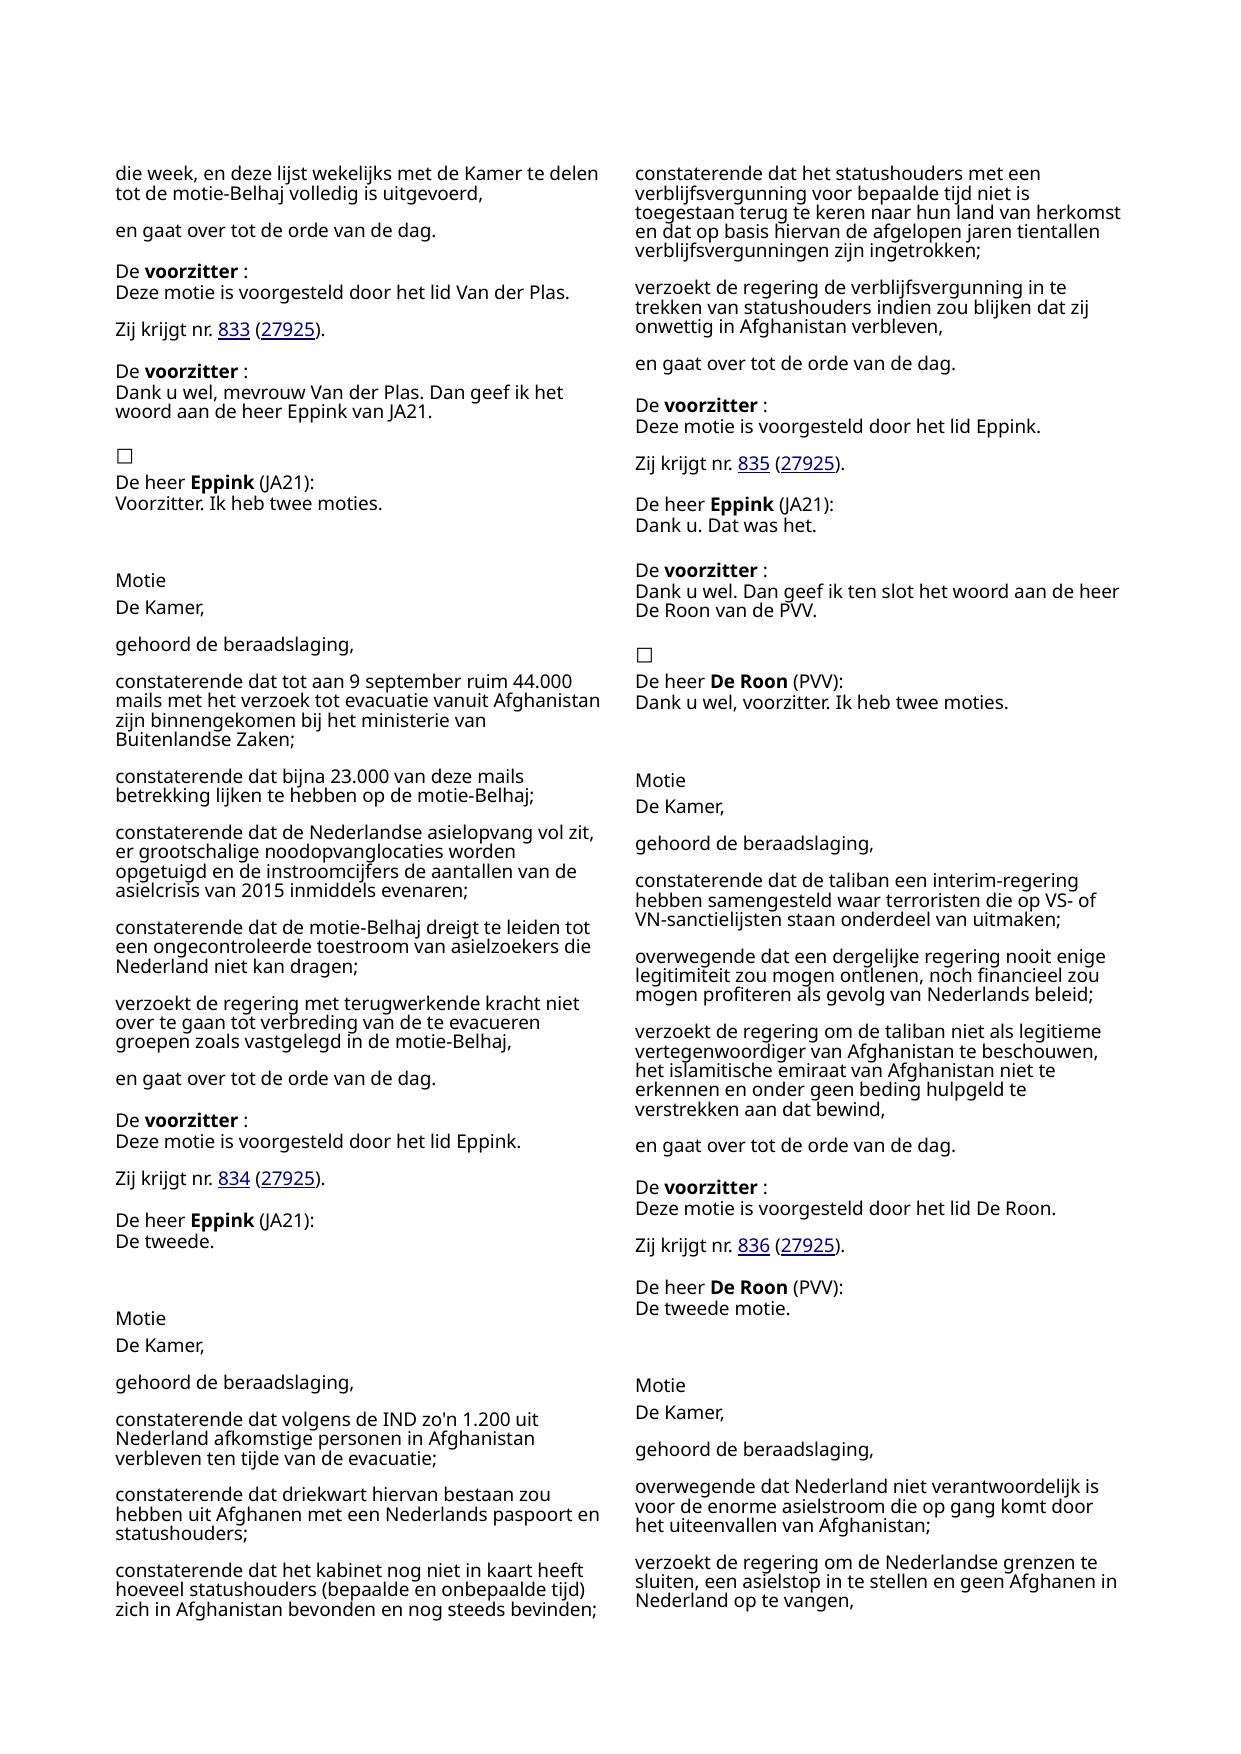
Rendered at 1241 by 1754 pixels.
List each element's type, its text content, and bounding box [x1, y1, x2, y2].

text De tweede motie. [635, 1300, 1125, 1319]
text ⬜ [635, 643, 1125, 668]
text verzoekt de regering met terugwerkende kracht niet over te gaan tot verbreding van de te evacueren groepen zoals vastgelegd in de motie-Belhaj, [115, 994, 605, 1052]
text gehoord de beraadslaging, [635, 1441, 1125, 1461]
text gehoord de beraadslaging, [635, 835, 1125, 855]
text constaterende dat bijna 23.000 van deze mails betrekking lijken te hebben op de motie-Belhaj; [115, 768, 605, 807]
text Dank u wel, mevrouw Van der Plas. Dan geef ik het woord aan de heer Eppink van JA21. [115, 384, 605, 423]
text De voorzitter : [115, 258, 605, 284]
text Motie [635, 1373, 1125, 1398]
text ⬜ [115, 443, 605, 469]
text Motie [115, 1305, 605, 1331]
text De tweede. [115, 1233, 605, 1252]
text en gaat over tot de orde van de dag. [115, 1070, 605, 1089]
text constaterende dat het statushouders met een verblijfsvergunning voor bepaalde tijd niet is toegestaan terug te keren naar hun land van herkomst en dat op basis hiervan de afgelopen jaren tientallen verblijfsvergunningen zijn ingetrokken; [635, 165, 1125, 262]
text verzoekt de regering om de taliban niet als legitieme vertegenwoordiger van Afghanistan te beschouwen, het islamitische emiraat van Afghanistan niet te erkennen en onder geen beding hulpgeld te verstrekken aan dat bewind, [635, 1023, 1125, 1120]
text Zij krijgt nr. 834 (27925). [115, 1170, 605, 1189]
text constaterende dat de taliban een interim-regering hebben samengesteld waar terroristen die op VS- of VN-sanctielijsten staan onderdeel van uitmaken; [635, 872, 1125, 930]
text Deze motie is voorgesteld door het lid Eppink. [635, 418, 1125, 437]
text De voorzitter : [115, 358, 605, 384]
text constaterende dat het kabinet nog niet in kaart heeft hoeveel statushouders (bepaalde en onbepaalde tijd) zich in Afghanistan bevonden en nog steeds bevinden; [115, 1562, 605, 1620]
text constaterende dat de Nederlandse asielopvang vol zit, er grootschalige noodopvanglocaties worden opgetuigd en de instroomcijfers de aantallen van de asielcrisis van 2015 inmiddels evenaren; [115, 824, 605, 901]
text Zij krijgt nr. 833 (27925). [115, 321, 605, 341]
text De heer Eppink (JA21): [115, 469, 605, 495]
text die week, en deze lijst wekelijks met de Kamer te delen tot de motie-Belhaj volledig is uitgevoerd, [115, 165, 605, 204]
text Zij krijgt nr. 836 (27925). [635, 1237, 1125, 1256]
text De voorzitter : [635, 1174, 1125, 1200]
text verzoekt de regering de verblijfsvergunning in te trekken van statushouders indien zou blijken dat zij onwettig in Afghanistan verbleven, [635, 279, 1125, 337]
text Deze motie is voorgesteld door het lid Van der Plas. [115, 284, 605, 303]
text verzoekt de regering om de Nederlandse grenzen te sluiten, een asielstop in te stellen en geen Afghanen in Nederland op te vangen, [635, 1554, 1125, 1612]
text De heer De Roon (PVV): [635, 1274, 1125, 1300]
text gehoord de beraadslaging, [115, 636, 605, 656]
text Deze motie is voorgesteld door het lid Eppink. [115, 1133, 605, 1152]
text De voorzitter : [115, 1107, 605, 1133]
text De Kamer, [635, 1404, 1125, 1424]
text De Kamer, [115, 1337, 605, 1356]
text Dank u wel. Dan geef ik ten slot het woord aan de heer De Roon van de PVV. [635, 583, 1125, 622]
text en gaat over tot de orde van de dag. [635, 355, 1125, 374]
text De voorzitter : [635, 392, 1125, 418]
text Zij krijgt nr. 835 (27925). [635, 454, 1125, 474]
text constaterende dat driekwart hiervan bestaan zou hebben uit Afghanen met een Nederlands paspoort en statushouders; [115, 1486, 605, 1544]
text De heer Eppink (JA21): [115, 1207, 605, 1233]
text De voorzitter : [635, 557, 1125, 583]
text Motie [635, 767, 1125, 792]
text De heer Eppink (JA21): [635, 492, 1125, 517]
text overwegende dat Nederland niet verantwoordelijk is voor de enorme asielstroom die op gang komt door het uiteenvallen van Afghanistan; [635, 1478, 1125, 1536]
text De Kamer, [115, 599, 605, 618]
text constaterende dat tot aan 9 september ruim 44.000 mails met het verzoek tot evacuatie vanuit Afghanistan zijn binnengekomen bij het ministerie van Buitenlandse Zaken; [115, 673, 605, 750]
text constaterende dat volgens de IND zo'n 1.200 uit Nederland afkomstige personen in Afghanistan verbleven ten tijde van de evacuatie; [115, 1411, 605, 1469]
text Motie [115, 568, 605, 593]
text Voorzitter. Ik heb twee moties. [115, 495, 605, 514]
text gehoord de beraadslaging, [115, 1374, 605, 1393]
text De heer De Roon (PVV): [635, 668, 1125, 694]
text Deze motie is voorgesteld door het lid De Roon. [635, 1200, 1125, 1219]
text constaterende dat de motie-Belhaj dreigt te leiden tot een ongecontroleerde toestroom van asielzoekers die Nederland niet kan dragen; [115, 919, 605, 977]
text en gaat over tot de orde van de dag. [115, 222, 605, 241]
text Dank u wel, voorzitter. Ik heb twee moties. [635, 694, 1125, 713]
text en gaat over tot de orde van de dag. [635, 1137, 1125, 1157]
text overwegende dat een dergelijke regering nooit enige legitimiteit zou mogen ontlenen, noch financieel zou mogen profiteren als gevolg van Nederlands beleid; [635, 948, 1125, 1006]
text De Kamer, [635, 798, 1125, 818]
text Dank u. Dat was het. [635, 517, 1125, 537]
